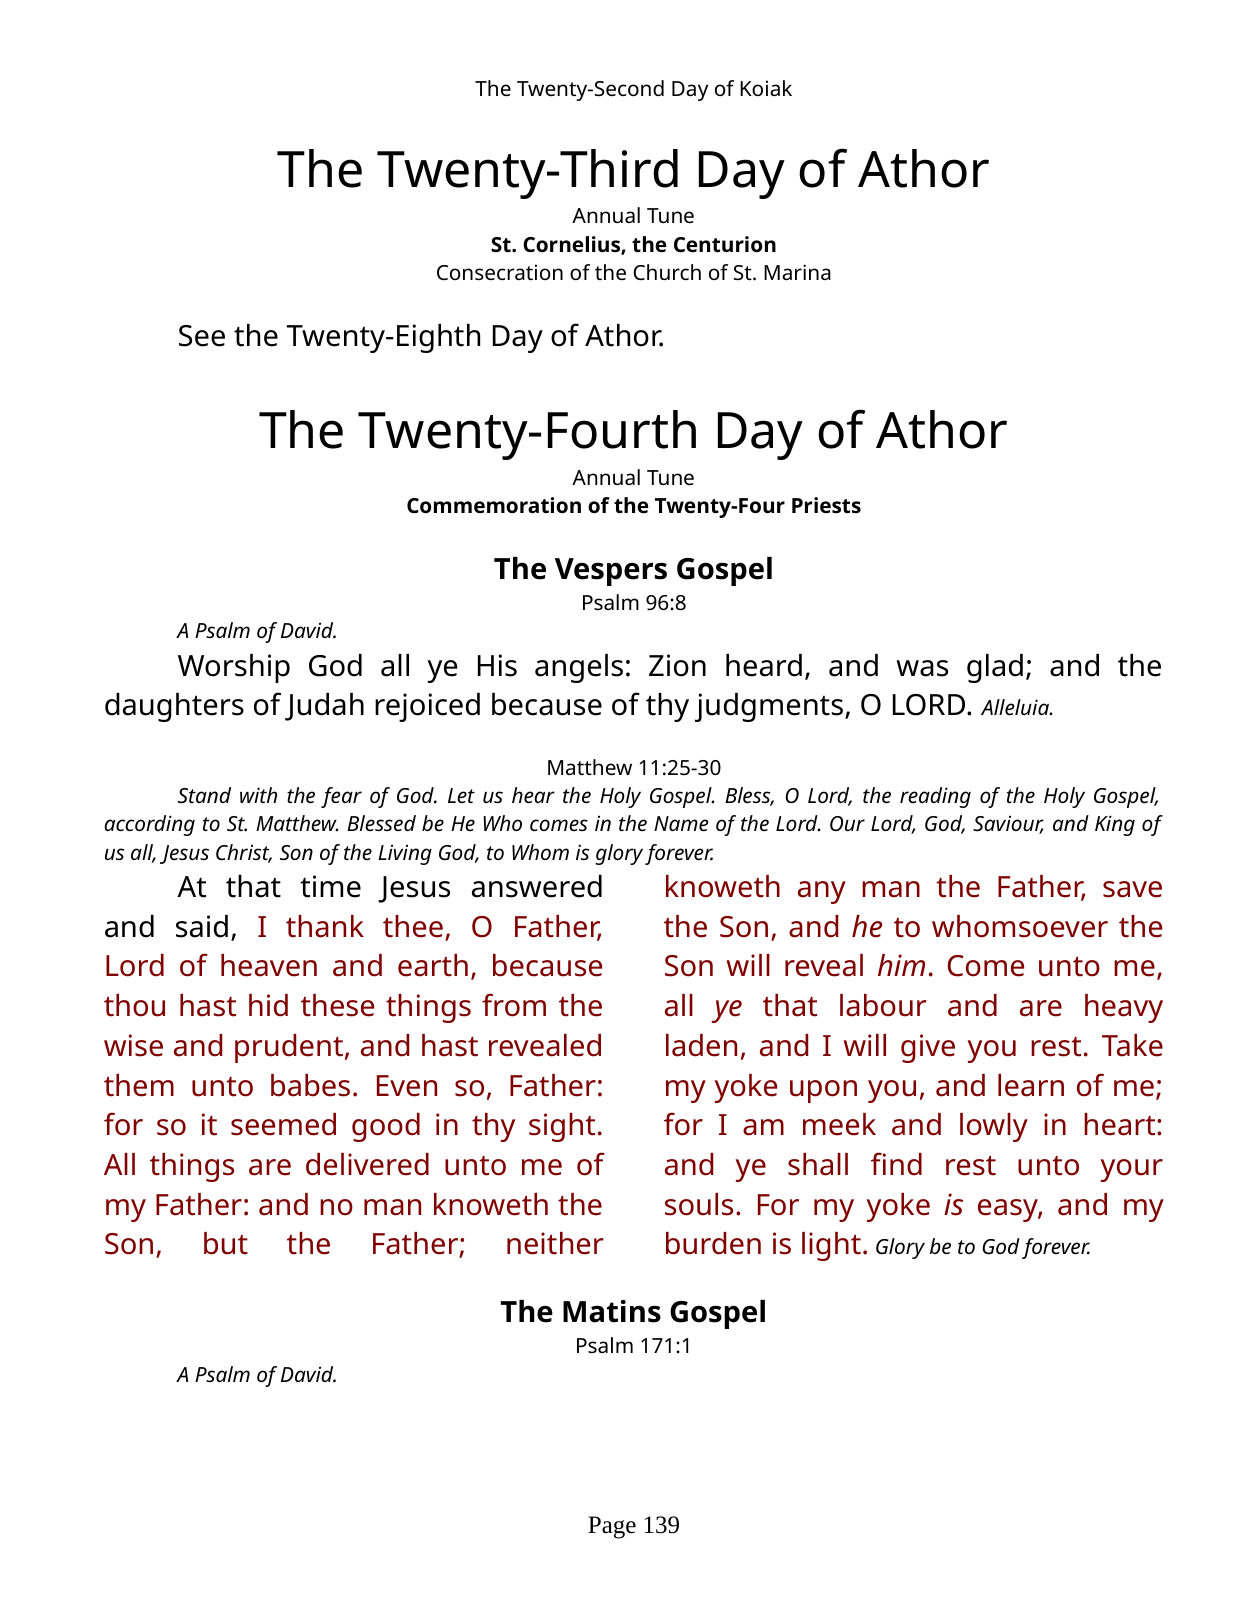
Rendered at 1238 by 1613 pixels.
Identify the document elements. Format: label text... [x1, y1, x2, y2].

text Worship God all ye His angels: Zion heard, and was glad; and the daughters of Judah rejoiced because of thy judgments, O LORD. Alleluia. [103, 645, 1164, 724]
text Psalm 171:1 [103, 1331, 1164, 1360]
text The Twenty-Fourth Day of Athor [103, 395, 1164, 463]
text A Psalm of David. [103, 616, 1164, 645]
text Annual Tune [103, 463, 1164, 491]
text The Twenty-Second Day of Koiak [102, 74, 1165, 102]
text The Vespers Gospel [103, 548, 1164, 588]
text Commemoration of the Twenty-Four Priests [103, 491, 1164, 520]
text St. Cornelius, the Centurion [103, 230, 1164, 258]
text The Matins Gospel [103, 1292, 1164, 1331]
text Consecration of the Church of St. Marina [103, 258, 1164, 287]
text Psalm 96:8 [103, 588, 1164, 616]
text At that time Jesus answered and said, I thank thee, O Father, Lord of heaven and earth, because thou hast hid these things from the wise and prudent, and hast revealed them unto babes. Even so, Father: for so it seemed good in thy sight. All things are delivered unto me of my Father: and no man knoweth the Son, but the Father; neither [103, 866, 604, 1263]
text Stand with the fear of God. Let us hear the Holy Gospel. Bless, O Lord, the reading of the Holy Gospel, according to St. Matthew. Blessed be He Who comes in the Name of the Lord. Our Lord, God, Saviour, and King of us all, Jesus Christ, Son of the Living God, to Whom is glory forever. [103, 781, 1164, 866]
text The Twenty-Third Day of Athor [103, 133, 1164, 202]
text knoweth any man the Father, save the Son, and he to whomsoever the Son will reveal him. Come unto me, all ye that labour and are heavy laden, and I will give you rest. Take my yoke upon you, and learn of me; for I am meek and lowly in heart: and ye shall find rest unto your souls. For my yoke is easy, and my burden is light. Glory be to God forever. [663, 866, 1164, 1263]
text A Psalm of David. [103, 1360, 1164, 1388]
text See the Twenty-Eighth Day of Athor. [103, 315, 1164, 355]
text Annual Tune [103, 202, 1164, 230]
text Matthew 11:25-30 [103, 753, 1164, 781]
